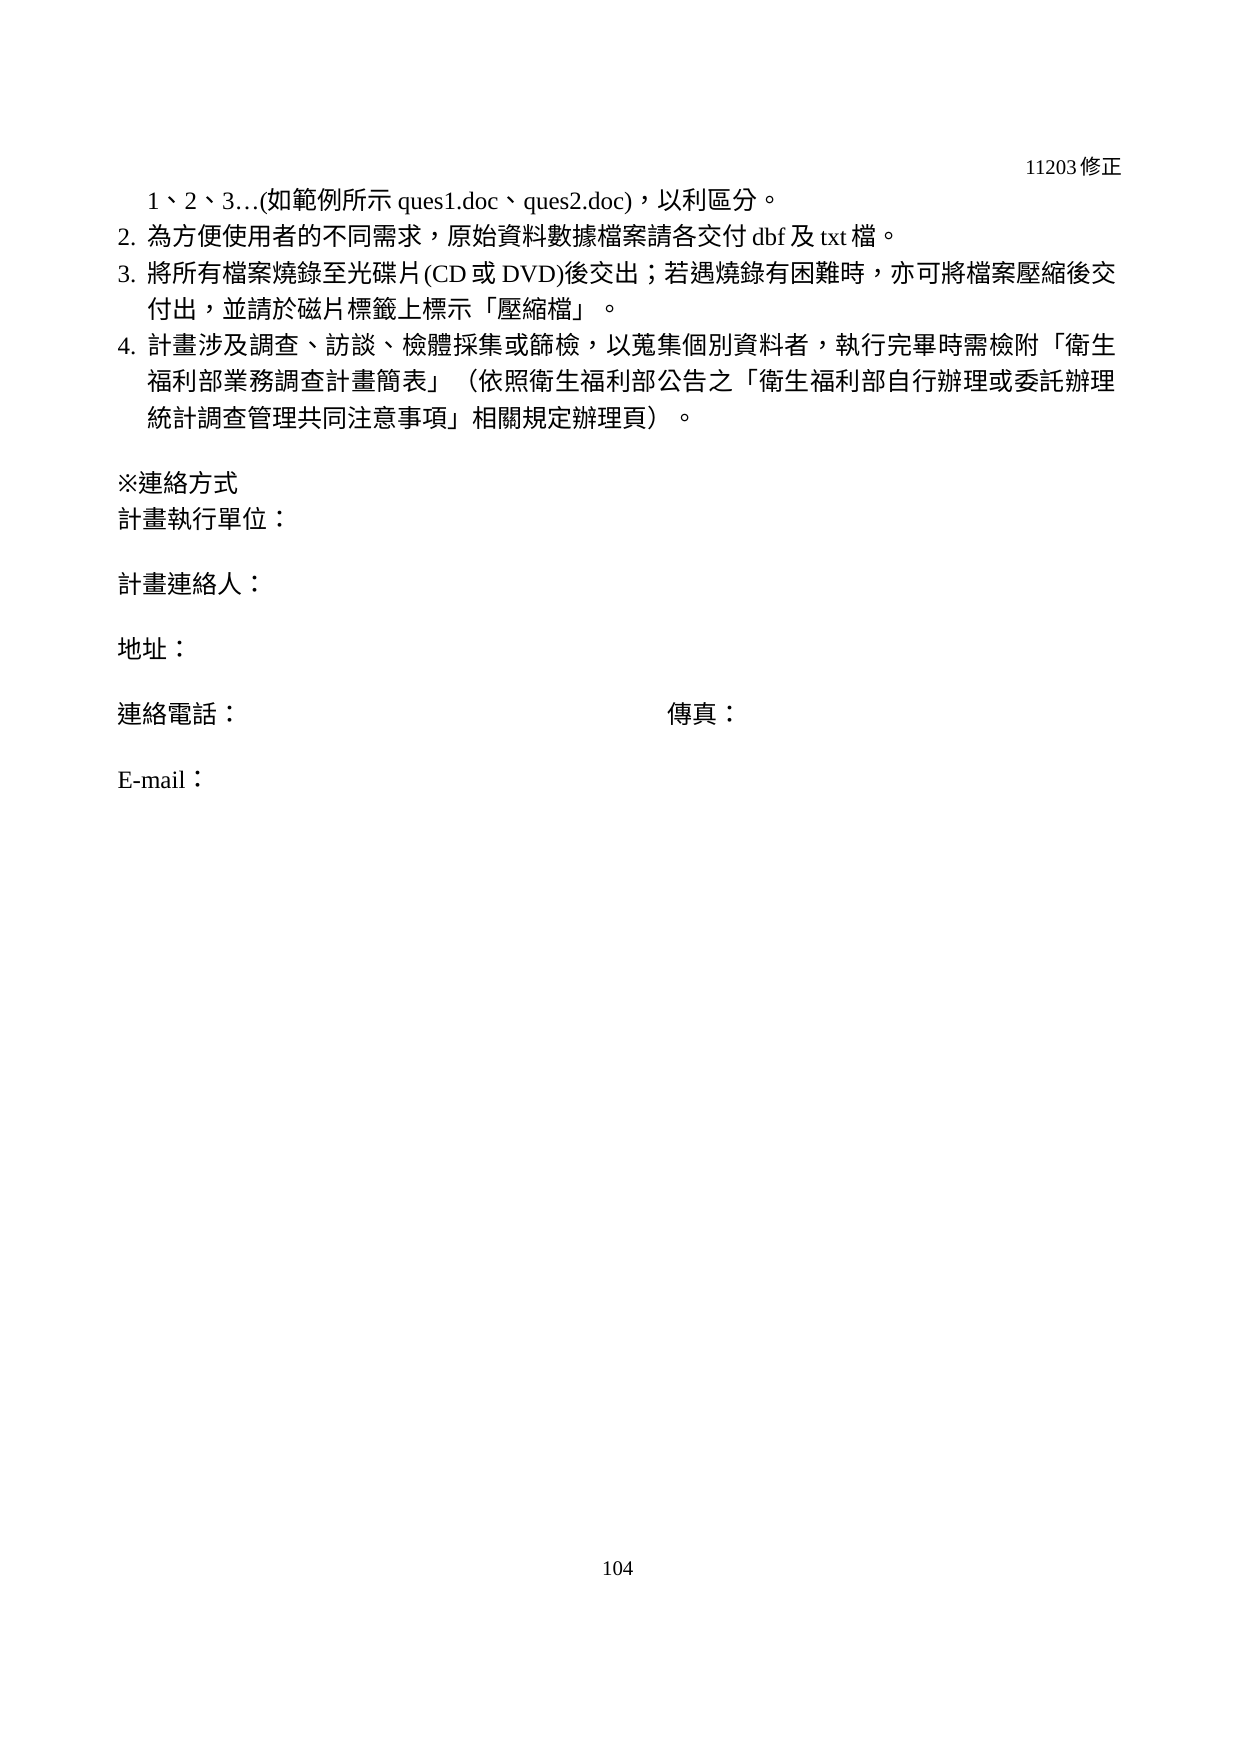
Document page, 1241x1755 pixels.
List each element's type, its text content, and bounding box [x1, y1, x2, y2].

text 計畫執行單位： [117, 499, 1117, 536]
list 計畫涉及調查、訪談、檢體採集或篩檢，以蒐集個別資料者，執行完畢時需檢附「衛生福利部業務調查計畫簡表」（依照衛生福利部公告之「衛生福利部自行辦理或委託辦理統計調查管理共同注意事項」相關規定辦理頁）。 [117, 326, 1117, 434]
list 1、2、3…(如範例所示ques1.doc、ques2.doc)，以利區分。 [117, 181, 1117, 217]
text E-mail： [117, 759, 1117, 796]
list 將所有檔案燒錄至光碟片(CD或DVD)後交出；若遇燒錄有困難時，亦可將檔案壓縮後交付出，並請於磁片標籤上標示「壓縮檔」。 [117, 253, 1117, 326]
text 計畫連絡人： [117, 564, 1117, 601]
text 連絡電話： 傳真： [117, 694, 1117, 731]
text ※連絡方式 [117, 463, 1117, 499]
list 為方便使用者的不同需求，原始資料數據檔案請各交付dbf及txt檔。 [117, 217, 1117, 253]
text 地址： [117, 629, 1117, 666]
